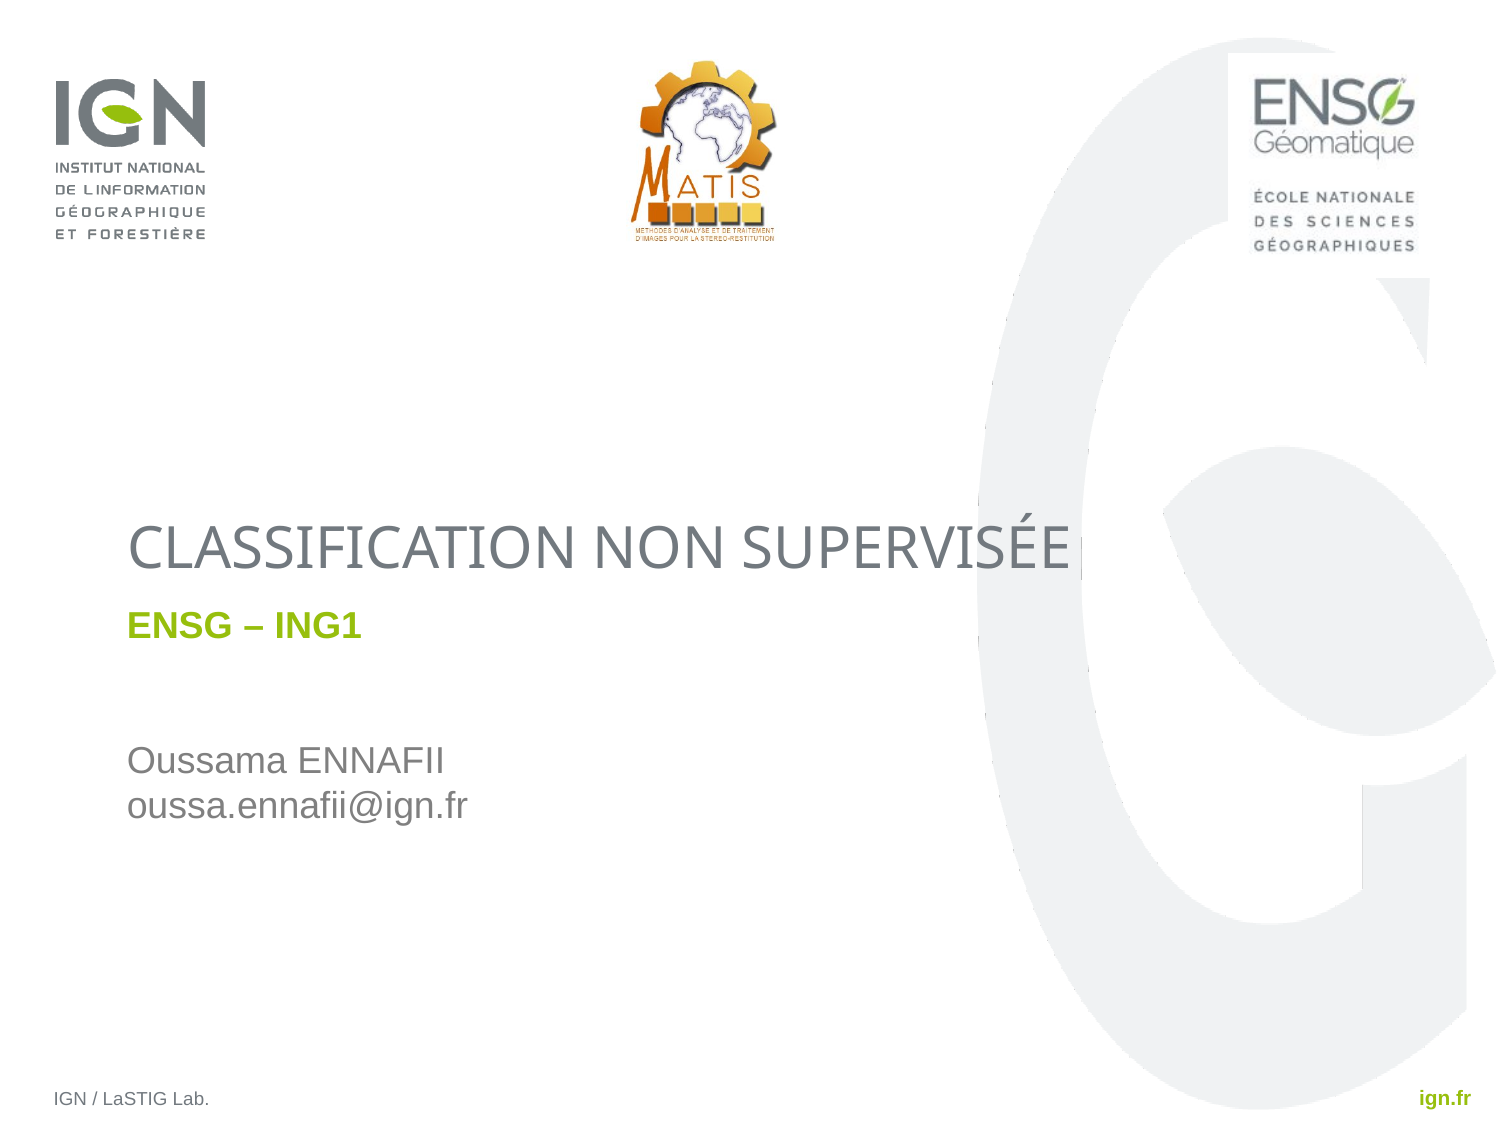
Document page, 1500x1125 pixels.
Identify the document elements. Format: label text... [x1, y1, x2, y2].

text_box CLASSIFICATION NON SUPERVISÉE [112, 503, 1388, 594]
picture [626, 59, 780, 248]
picture [972, 29, 1500, 1119]
picture [53, 78, 207, 243]
text_box IGN / LaSTIG Lab. [38, 1067, 514, 1125]
text_box ENSG – ING1 Oussama ENNAFII oussa.ennafii@ign.fr [112, 594, 1388, 882]
